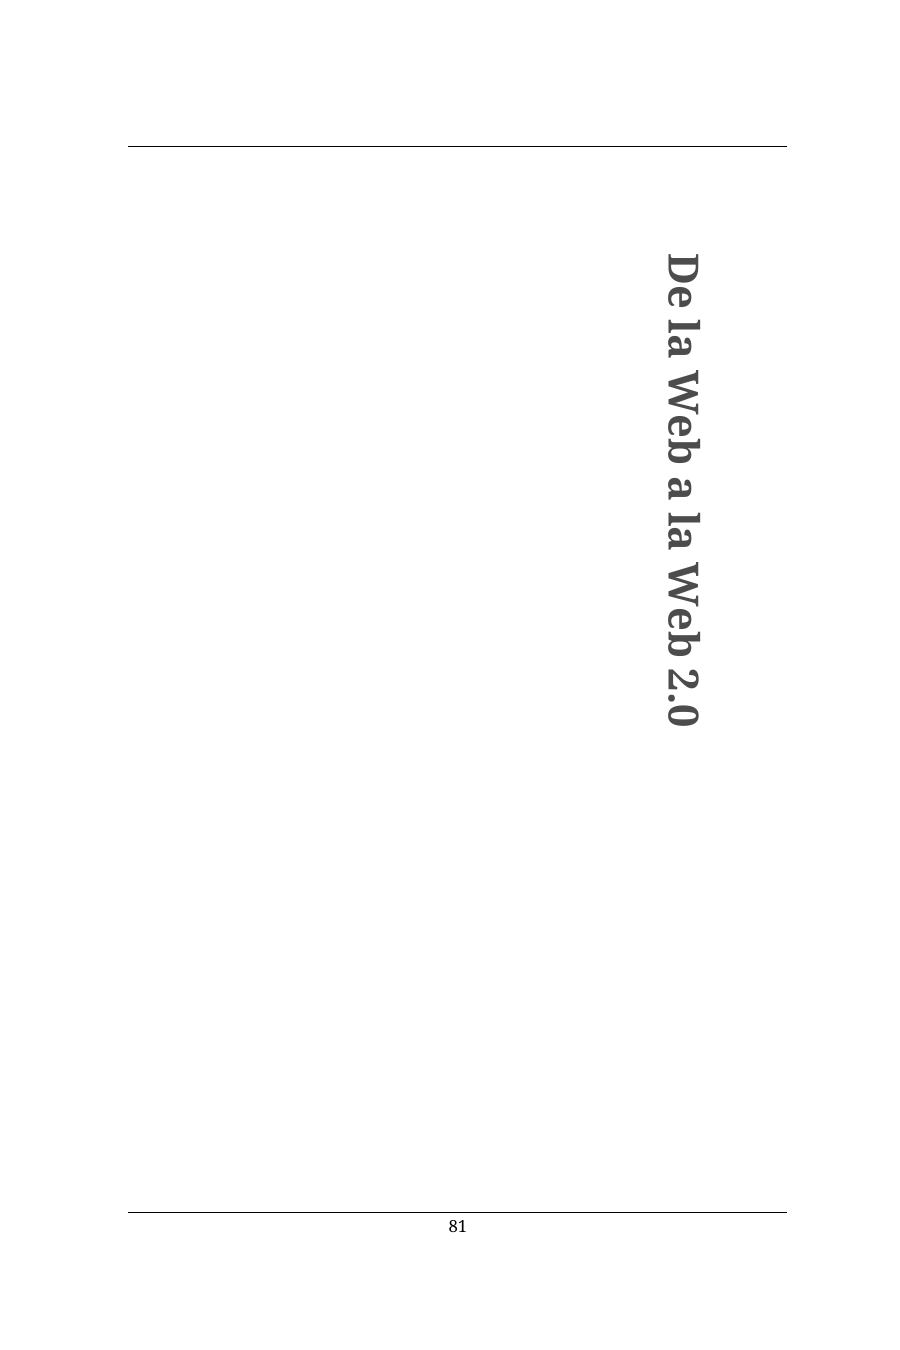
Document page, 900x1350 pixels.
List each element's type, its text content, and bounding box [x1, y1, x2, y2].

table_header [128, 214, 582, 913]
table_header De la Web a la Web 2.0 [582, 214, 787, 913]
